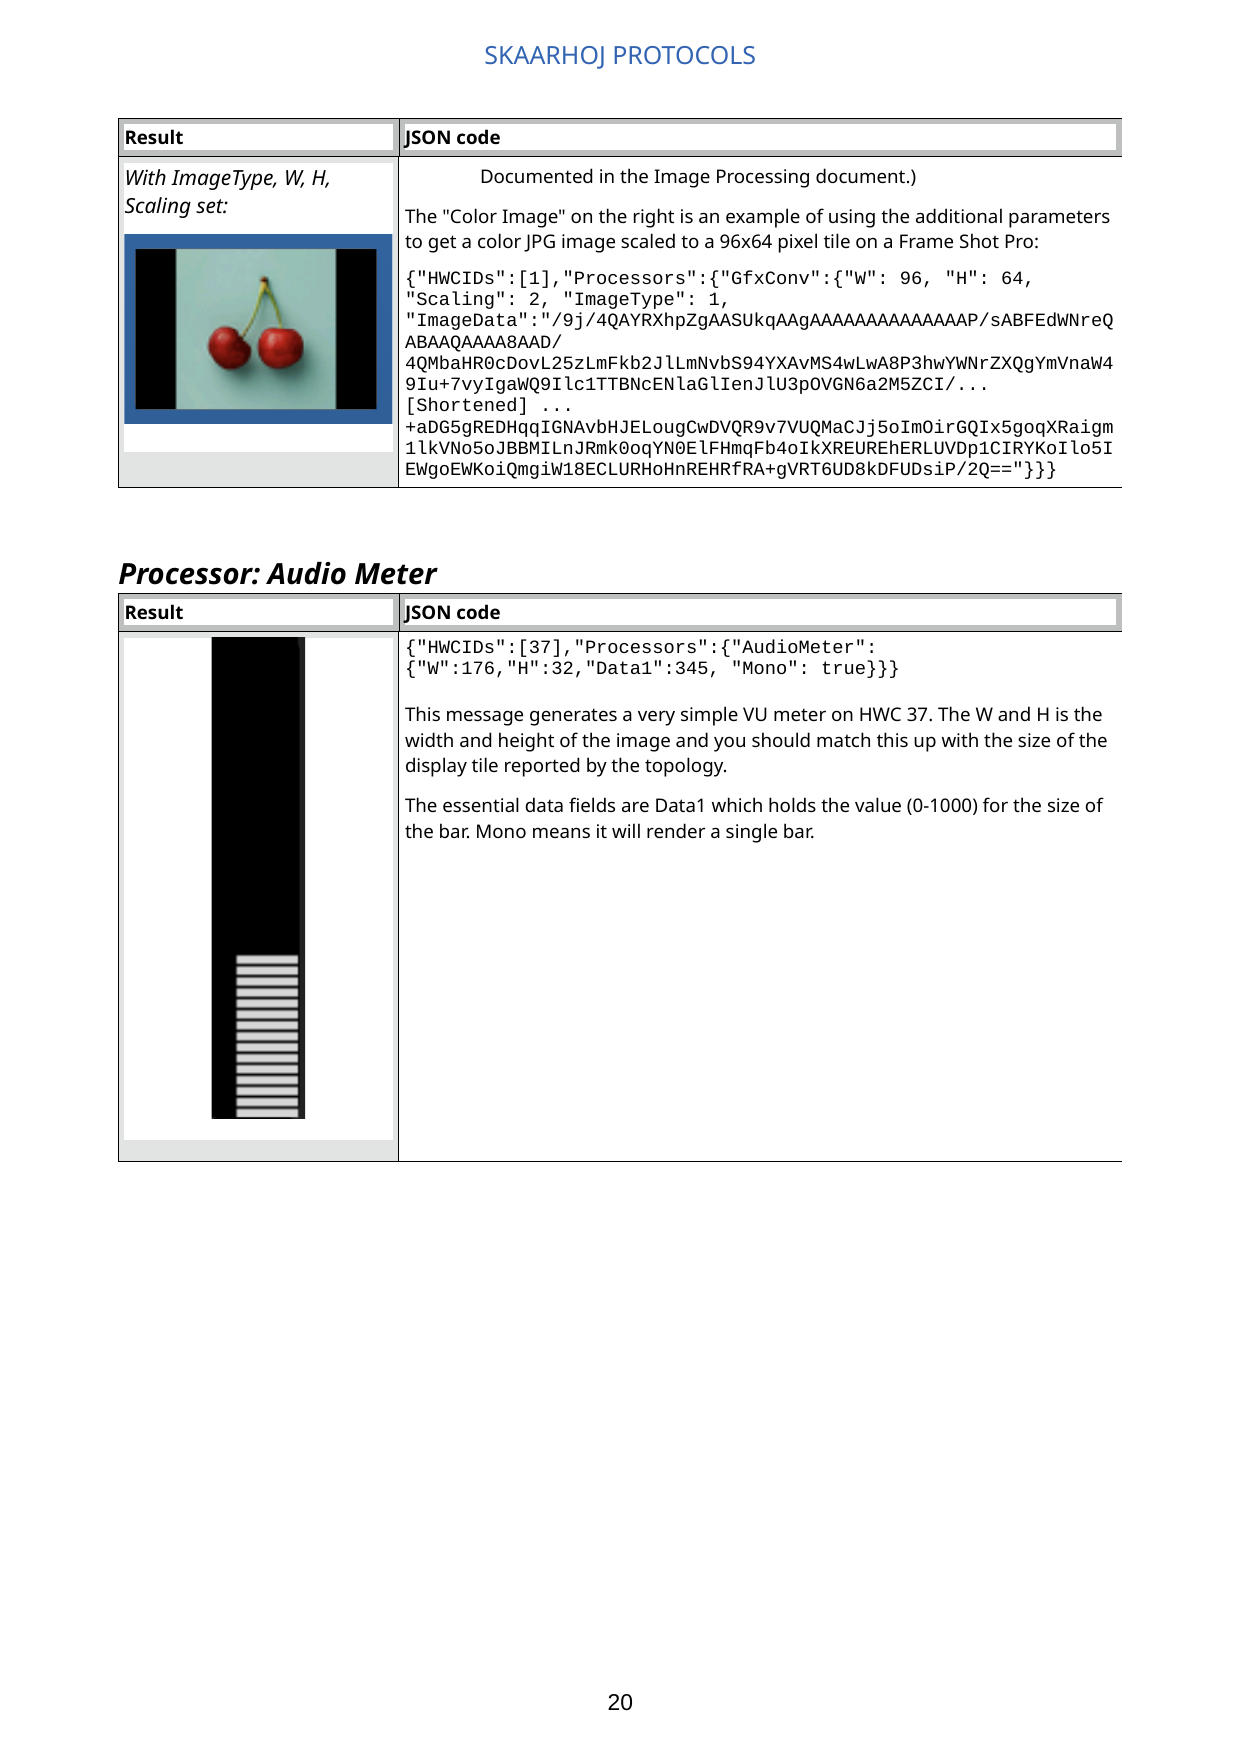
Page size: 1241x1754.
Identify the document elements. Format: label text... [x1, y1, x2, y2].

table_cell Documented in the Image Processing document.) The "Color Image" on the right is an example of using the additional parameters to get a color JPG image scaled to a 96x64 pixel tile on a Frame Shot Pro: {"HWCIDs":[1],"Processors":{"GfxConv":{"W": 96, "H": 64, "Scaling": 2, "ImageType": 1, "ImageData":"/9j/4QAYRXhpZgAASUkqAAgAAAAAAAAAAAAAAP/sABFEdWNreQABAAQAAAA8AAD/4QMbaHR0cDovL25zLmFkb2JlLmNvbS94YXAvMS4wLwA8P3hwYWNrZXQgYmVnaW49Iu+7vyIgaWQ9Ilc1TTBNcENlaGlIenJlU3pOVGN6a2M5ZCI/... [Shortened] ...+aDG5gREDHqqIGNAvbHJELougCwDVQR9v7VUQMaCJj5oImOirGQIx5goqXRaigm1lkVNo5oJBBMILnJRmk0oqYN0ElFHmqFb4oIkXREUREhERLUVDp1CIRYKoIlo5IEWgoEWKoiQmgiW18ECLURHoHnREHRfRA+gVRT6UD8kDFUDsiP/2Q=="}}} [399, 157, 1122, 487]
table_header Result [119, 119, 399, 156]
table_header JSON code [400, 594, 1122, 631]
picture [211, 637, 306, 1119]
picture [124, 234, 393, 424]
table_cell [119, 632, 398, 1161]
table_header JSON code [400, 119, 1122, 156]
table_header Result [119, 594, 399, 631]
table_cell {"HWCIDs":[37],"Processors":{"AudioMeter":{"W":176,"H":32,"Data1":345, "Mono": true}}} This message generates a very simple VU meter on HWC 37. The W and H is the width and height of the image and you should match this up with the size of the display tile reported by the topology. The essential data fields are Data1 which holds the value (0-1000) for the size of the bar. Mono means it will render a single bar. [399, 632, 1122, 1161]
table_cell With ImageType, W, H, Scaling set: [119, 157, 398, 487]
subtitle Processor: Audio Meter [118, 553, 1122, 593]
